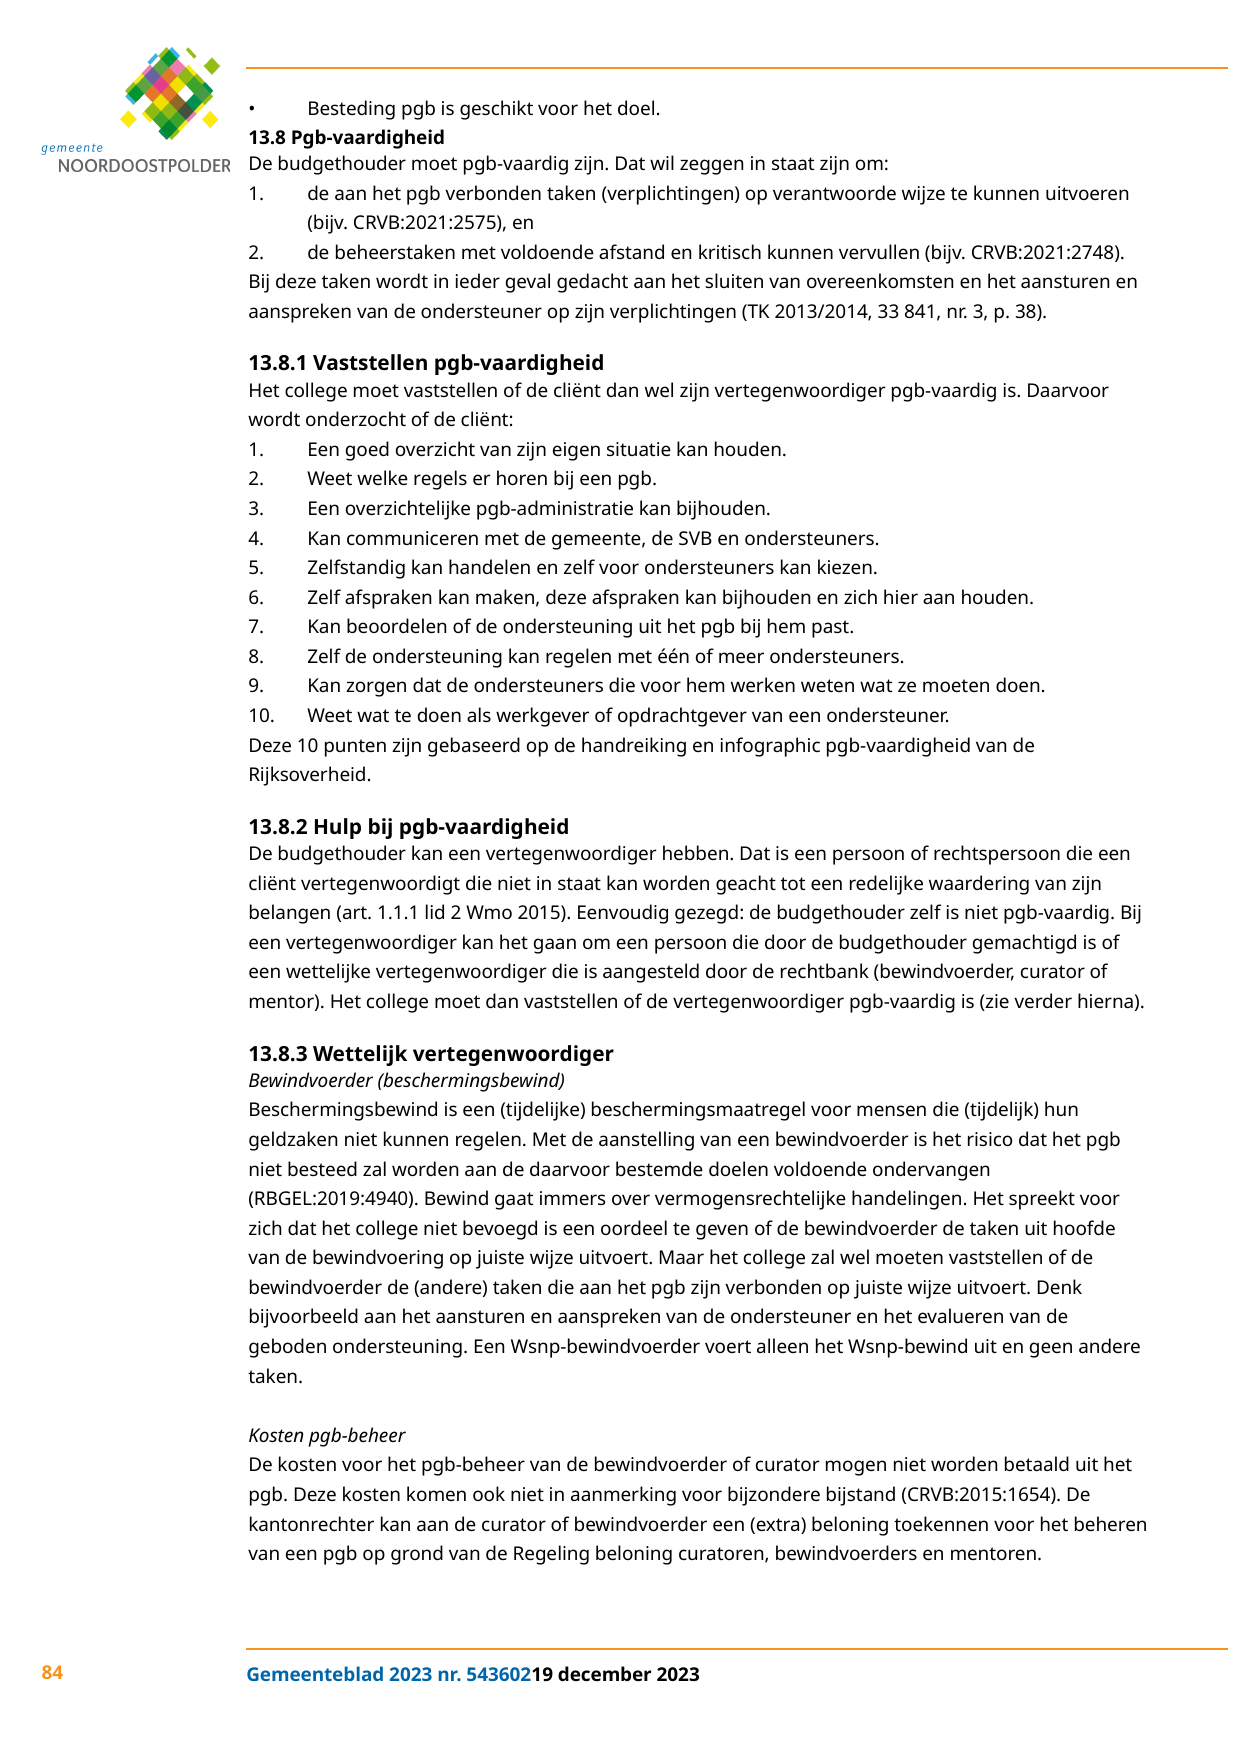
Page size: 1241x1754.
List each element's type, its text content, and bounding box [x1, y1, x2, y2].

text 13.8.2 Hulp bij pgb-vaardigheid [248, 812, 1152, 840]
list Weet welke regels er horen bij een pgb. [248, 466, 1152, 491]
picture [41, 47, 231, 172]
text 13.8.1 Vaststellen pgb-vaardigheid [248, 348, 1152, 377]
list Een overzichtelijke pgb-administratie kan bijhouden. [248, 495, 1152, 521]
text Bewindvoerder (beschermingsbewind) [248, 1067, 1152, 1093]
text 13.8 Pgb-vaardigheid [248, 124, 1152, 150]
text Bij deze taken wordt in ieder geval gedacht aan het sluiten van overeenkomsten en het aansturen en aanspreken van de ondersteuner op zijn verplichtingen (TK 2013/2014, 33 841, nr. 3, p. 38). [248, 268, 1152, 324]
text Beschermingsbewind is een (tijdelijke) beschermingsmaatregel voor mensen die (tijdelijk) hun geldzaken niet kunnen regelen. Met de aanstelling van een bewindvoerder is het risico dat het pgb niet besteed zal worden aan de daarvoor bestemde doelen voldoende ondervangen (RBGEL:2019:4940). Bewind gaat immers over vermogensrechtelijke handelingen. Het spreekt voor zich dat het college niet bevoegd is een oordeel te geven of de bewindvoerder de taken uit hoofde van de bewindvoering op juiste wijze uitvoert. Maar het college zal wel moeten vaststellen of de bewindvoerder de (andere) taken die aan het pgb zijn verbonden op juiste wijze uitvoert. Denk bijvoorbeeld aan het aansturen en aanspreken van de ondersteuner en het evalueren van de geboden ondersteuning. Een Wsnp-bewindvoerder voert alleen het Wsnp-bewind uit en geen andere taken. [248, 1097, 1152, 1389]
text De kosten voor het pgb-beheer van de bewindvoerder of curator mogen niet worden betaald uit het pgb. Deze kosten komen ook niet in aanmerking voor bijzondere bijstand (CRVB:2015:1654). De kantonrechter kan aan de curator of bewindvoerder een (extra) beloning toekennen voor het beheren van een pgb op grond van de Regeling beloning curatoren, bewindvoerders en mentoren. [248, 1452, 1152, 1566]
list de aan het pgb verbonden taken (verplichtingen) op verantwoorde wijze te kunnen uitvoeren (bijv. CRVB:2021:2575), en [248, 180, 1152, 235]
text 13.8.3 Wettelijk vertegenwoordiger [248, 1039, 1152, 1067]
list de beheerstaken met voldoende afstand en kritisch kunnen vervullen (bijv. CRVB:2021:2748). [248, 239, 1152, 264]
text Kosten pgb-beheer [248, 1422, 1152, 1448]
list Een goed overzicht van zijn eigen situatie kan houden. [248, 436, 1152, 462]
text Het college moet vaststellen of de cliënt dan wel zijn vertegenwoordiger pgb-vaardig is. Daarvoor wordt onderzocht of de cliënt: [248, 377, 1152, 432]
list Besteding pgb is geschikt voor het doel. [248, 95, 1152, 121]
list Zelf de ondersteuning kan regelen met één of meer ondersteuners. [248, 643, 1152, 669]
list Zelfstandig kan handelen en zelf voor ondersteuners kan kiezen. [248, 554, 1152, 580]
list Kan zorgen dat de ondersteuners die voor hem werken weten wat ze moeten doen. [248, 673, 1152, 698]
text De budgethouder kan een vertegenwoordiger hebben. Dat is een persoon of rechtspersoon die een cliënt vertegenwoordigt die niet in staat kan worden geacht tot een redelijke waardering van zijn belangen (art. 1.1.1 lid 2 Wmo 2015). Eenvoudig gezegd: de budgethouder zelf is niet pgb-vaardig. Bij een vertegenwoordiger kan het gaan om een persoon die door de budgethouder gemachtigd is of een wettelijke vertegenwoordiger die is aangesteld door de rechtbank (bewindvoerder, curator of mentor). Het college moet dan vaststellen of de vertegenwoordiger pgb-vaardig is (zie verder hierna). [248, 840, 1152, 1014]
list Zelf afspraken kan maken, deze afspraken kan bijhouden en zich hier aan houden. [248, 584, 1152, 610]
text Deze 10 punten zijn gebaseerd op de handreiking en infographic pgb-vaardigheid van de Rijksoverheid. [248, 732, 1152, 787]
list Kan beoordelen of de ondersteuning uit het pgb bij hem past. [248, 613, 1152, 639]
list Weet wat te doen als werkgever of opdrachtgever van een ondersteuner. [248, 702, 1152, 728]
list Kan communiceren met de gemeente, de SVB en ondersteuners. [248, 525, 1152, 551]
text De budgethouder moet pgb-vaardig zijn. Dat wil zeggen in staat zijn om: [248, 150, 1152, 176]
